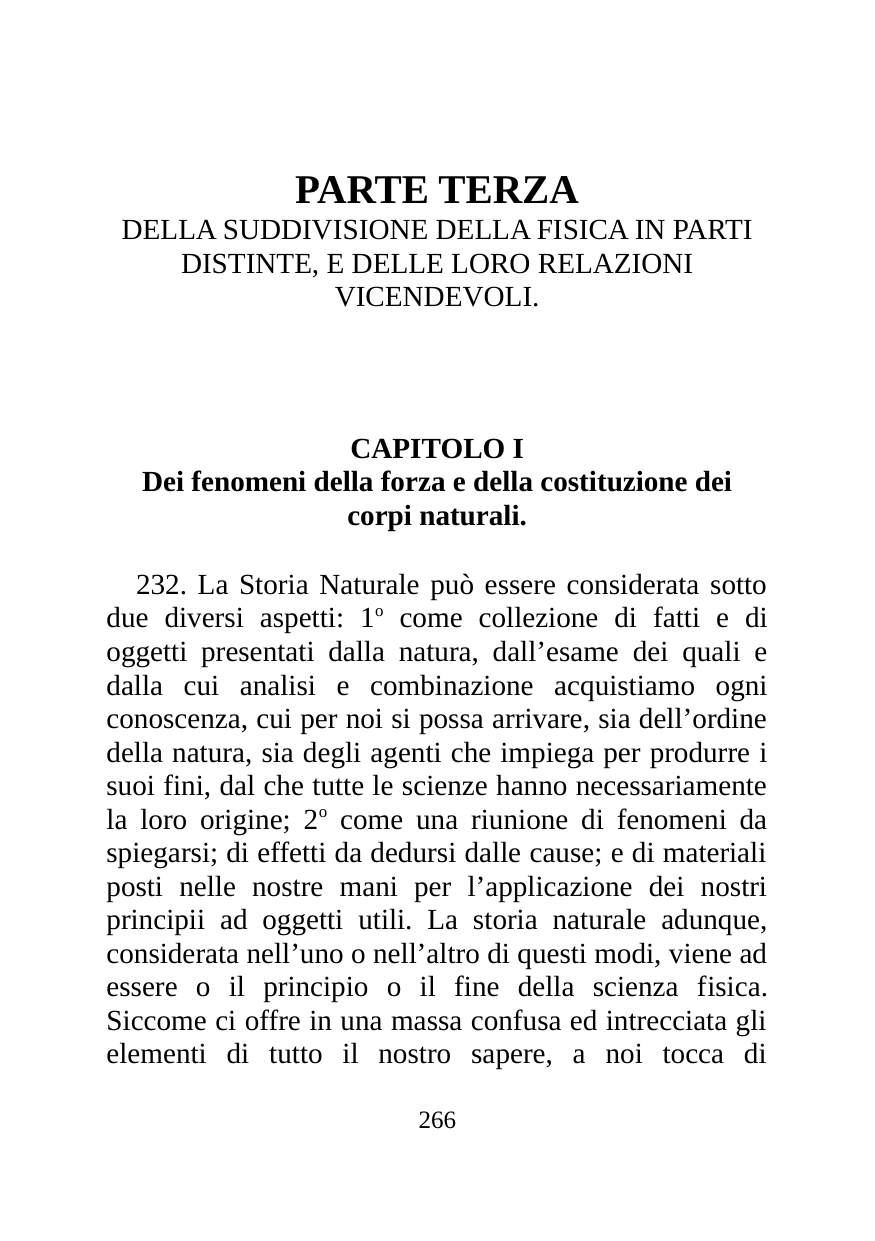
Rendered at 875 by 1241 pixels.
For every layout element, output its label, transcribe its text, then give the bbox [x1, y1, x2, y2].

text 232. La Storia Naturale può essere considerata sotto due diversi aspetti: 1o come collezione di fatti e di oggetti presentati dalla natura, dall’esame dei quali e dalla cui analisi e combinazione acquistiamo ogni conoscenza, cui per noi si possa arrivare, sia dell’ordine della natura, sia degli agenti che impiega per produrre i suoi fini, dal che tutte le scienze hanno necessariamente la loro origine; 2o come una riunione di fenomeni da spiegarsi; di effetti da dedursi dalle cause; e di materiali posti nelle nostre mani per l’applicazione dei nostri principii ad oggetti utili. La storia naturale adunque, considerata nell’uno o nell’altro di questi modi, viene ad essere o il principio o il fine della scienza fisica. Siccome ci offre in una massa confusa ed intrecciata gli elementi di tutto il nostro sapere, a noi tocca di [106, 567, 768, 1070]
subtitle PARTE TERZA DELLA SUDDIVISIONE DELLA FISICA IN PARTI DISTINTE, E DELLE LORO RELAZIONI VICENDEVOLI. [106, 165, 768, 313]
subtitle CAPITOLO I Dei fenomeni della forza e della costituzione dei corpi naturali. [106, 431, 768, 532]
